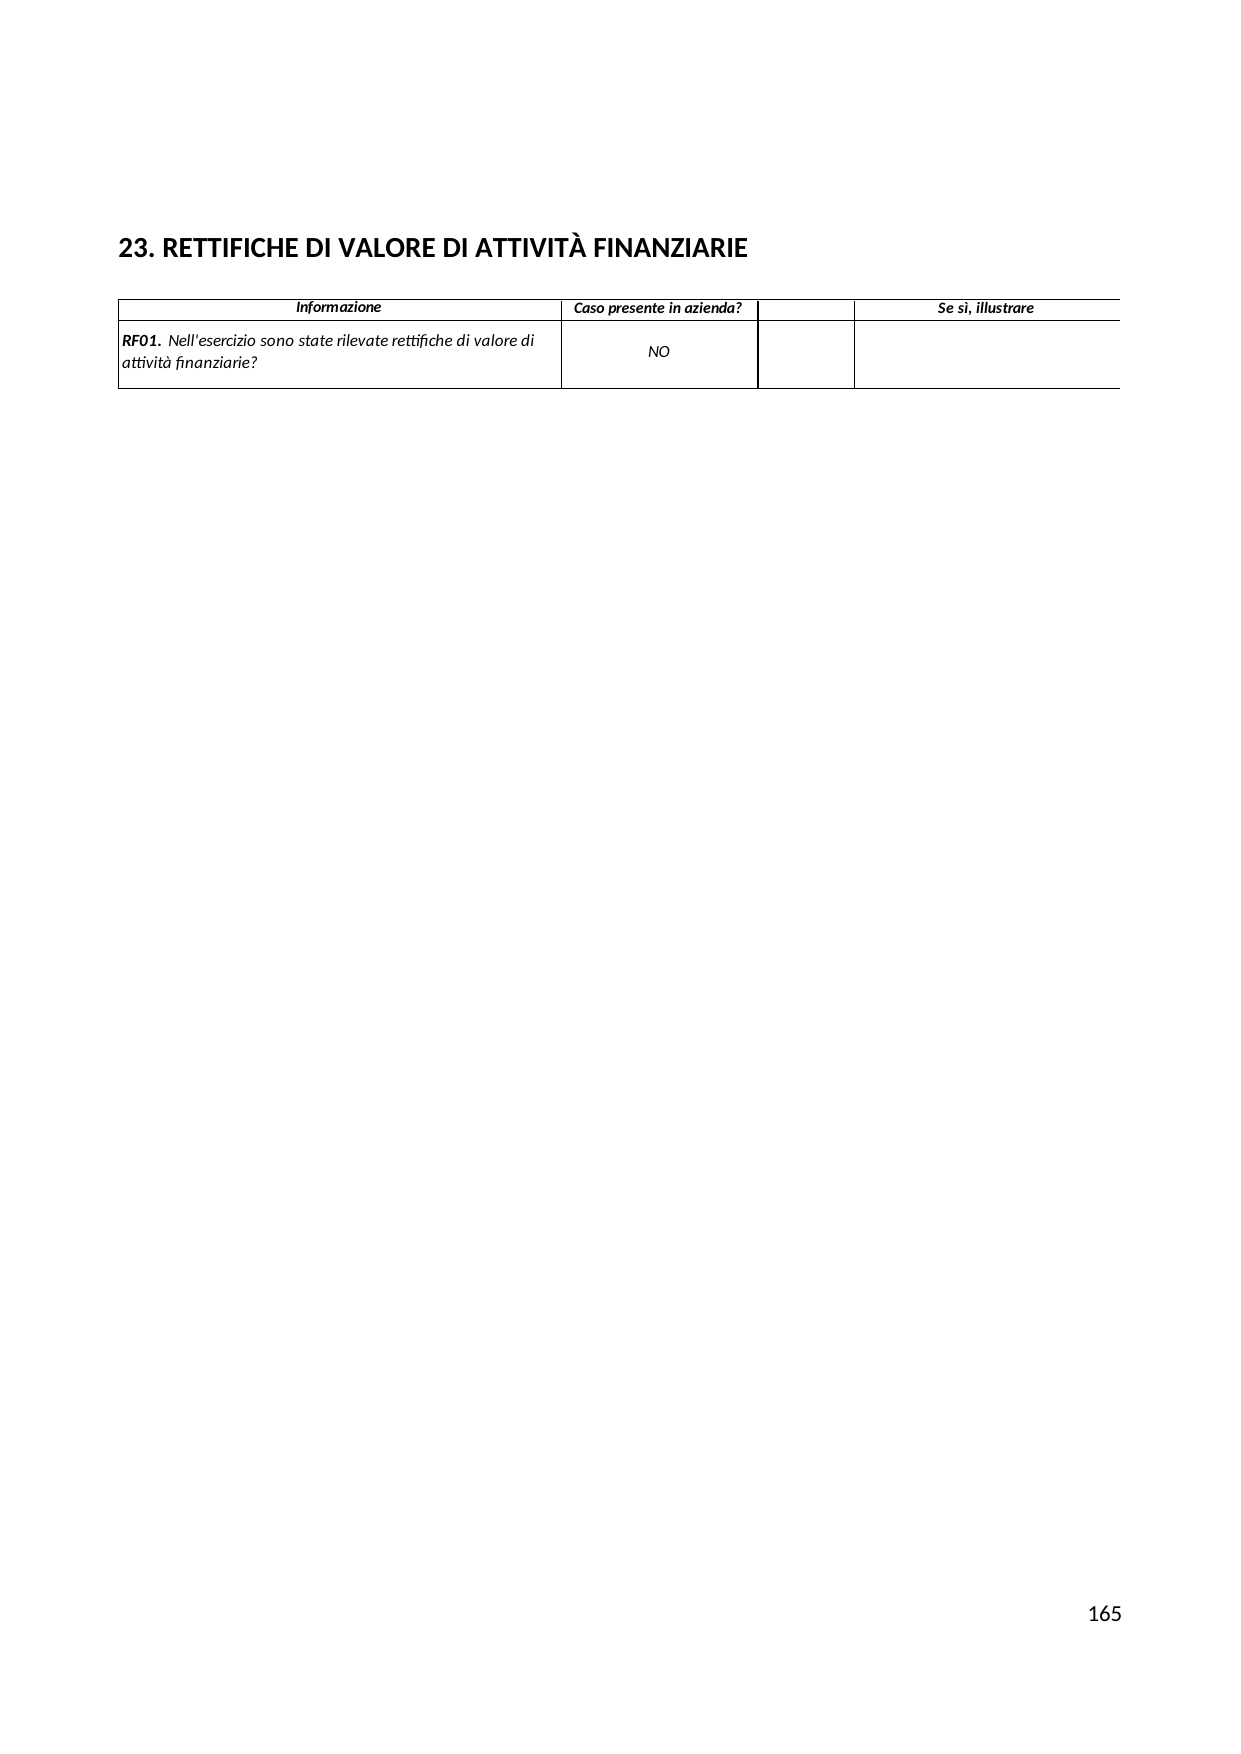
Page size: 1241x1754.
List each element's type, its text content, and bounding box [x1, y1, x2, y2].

list RETTIFICHE DI VALORE DI ATTIVITÀ FINANZIARIE [118, 234, 1122, 263]
